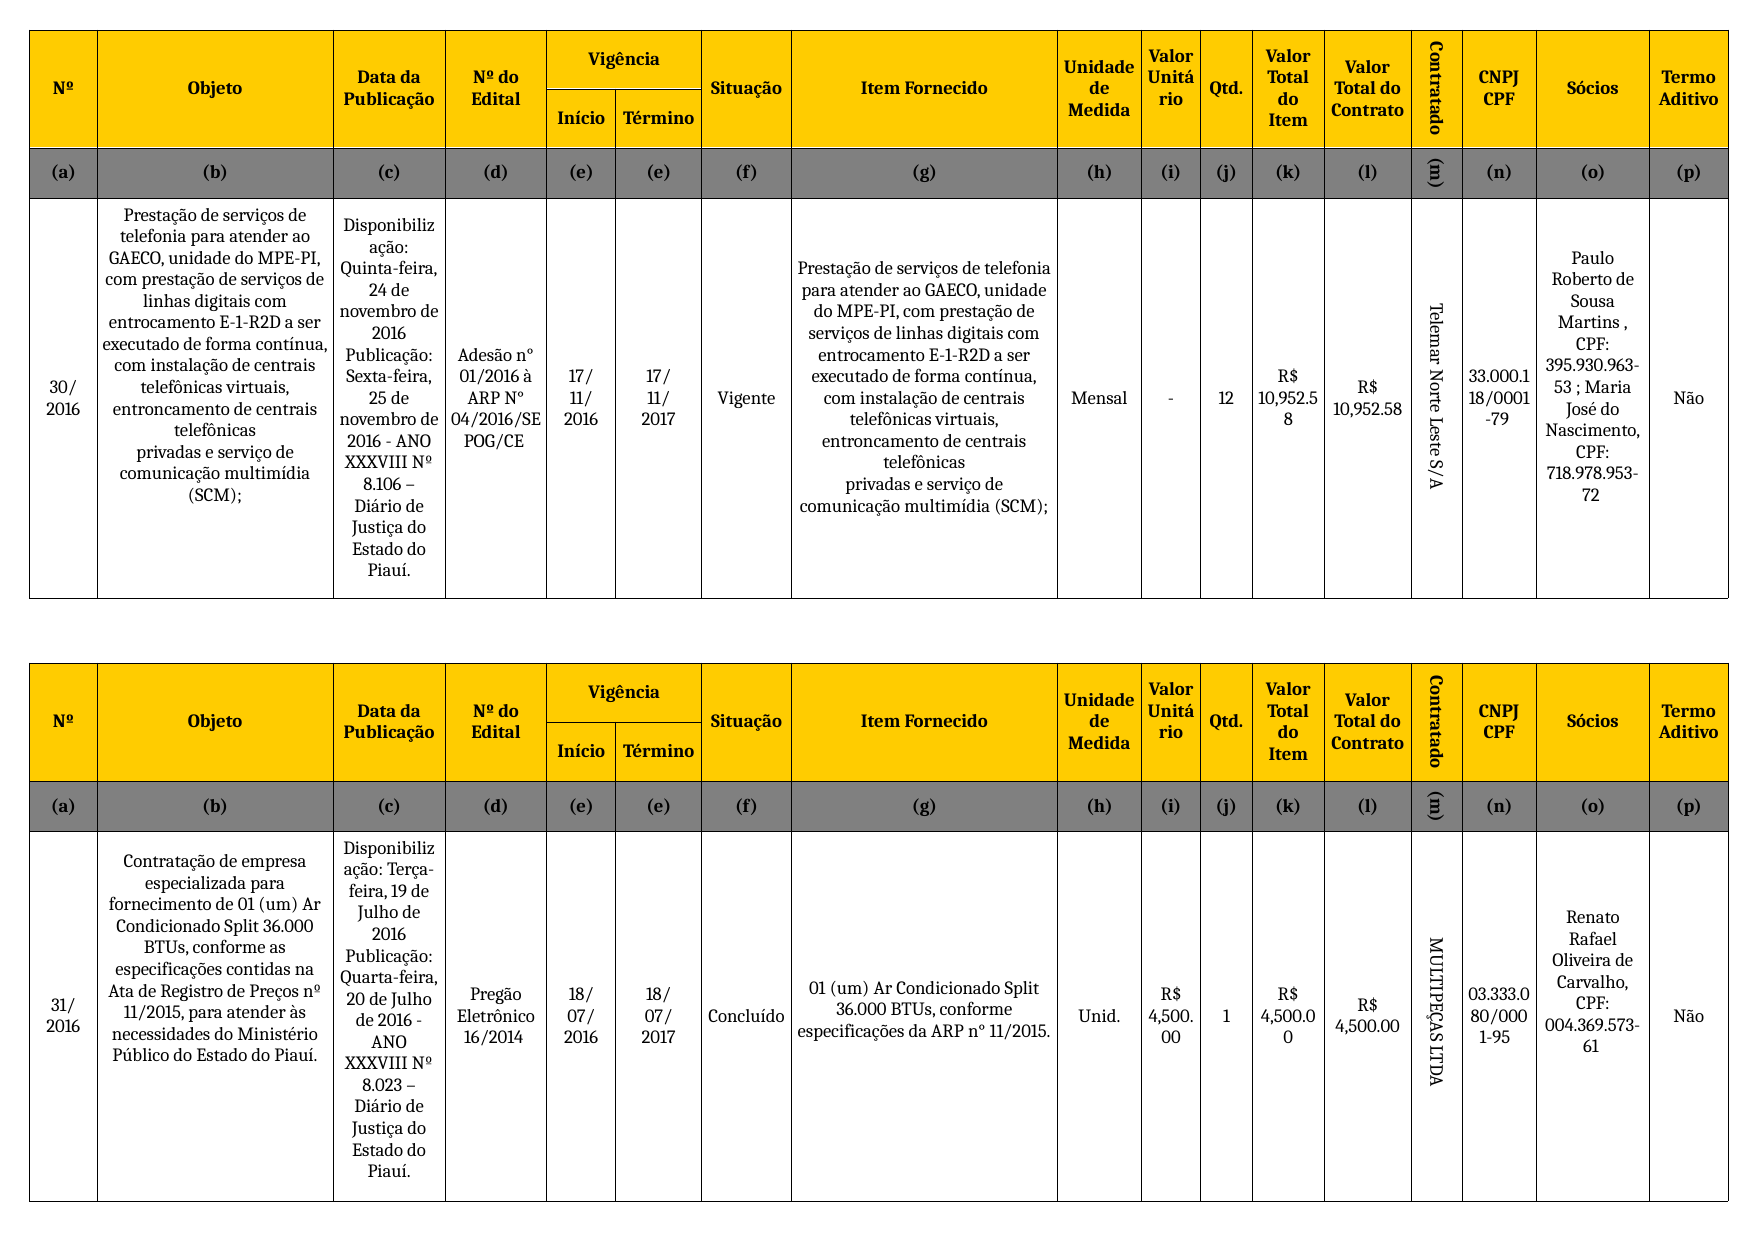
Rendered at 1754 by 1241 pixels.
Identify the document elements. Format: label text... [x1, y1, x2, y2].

table_cell 31/ 2016 [30, 832, 97, 1201]
table_cell Unid. [1058, 832, 1141, 1201]
table_cell R$ 4.500,00 [1325, 832, 1411, 1201]
table_header Objeto [98, 31, 333, 147]
table_cell Término [616, 723, 701, 781]
table_cell 03.333.080/0001-95 [1463, 832, 1536, 1201]
table_header Nº [30, 31, 97, 147]
table_cell R$ 4.500,00 [1253, 832, 1324, 1201]
table_cell (e) [616, 782, 701, 831]
table_cell Término [616, 90, 701, 147]
table_header Situação [702, 664, 791, 781]
table_header Unidade de Medida [1058, 664, 1141, 781]
table_cell (o) [1537, 782, 1649, 831]
table_header CNPJ CPF [1463, 31, 1536, 147]
table_cell (h) [1058, 149, 1141, 198]
table_cell (h) [1058, 782, 1141, 831]
table_cell (m) [1412, 782, 1462, 831]
table_cell (c) [334, 149, 445, 198]
table_header Valor Total do Contrato [1325, 664, 1411, 781]
table_cell Contratação de empresa especializada para fornecimento de 01 (um) Ar Condicionado Split 36.000 BTUs, conforme as especificações contidas na Ata de Registro de Preços nº 11/2015, para atender às necessidades do Ministério Público do Estado do Piauí. [98, 832, 333, 1201]
table_cell 33.000.118/0001-79 [1463, 199, 1536, 598]
table_header Data da Publicação [334, 664, 445, 781]
table_cell (n) [1463, 149, 1536, 198]
table_cell 18/ 07/ 2017 [616, 832, 701, 1201]
table_header Valor Total do Item [1253, 664, 1324, 781]
table_cell (d) [446, 782, 546, 831]
table_cell Prestação de serviços de telefonia para atender ao GAECO, unidade do MPE-PI, com prestação de serviços de linhas digitais com entrocamento E-1-R2D a ser executado de forma contínua, com instalação de centrais telefônicas virtuais, entroncamento de centrais telefônicas privadas e serviço de comunicação multimídia (SCM); [792, 199, 1057, 598]
table_header Item Fornecido [792, 664, 1057, 781]
table_cell 01 (um) Ar Condicionado Split 36.000 BTUs, conforme especificações da ARP n° 11/2015. [792, 832, 1057, 1201]
table_cell (k) [1253, 782, 1324, 831]
table_cell Paulo Roberto de Sousa Martins , CPF: 395.930.963-53 ; Maria José do Nascimento, CPF: 718.978.953-72 [1537, 199, 1649, 598]
table_cell (f) [702, 782, 791, 831]
table_cell (j) [1201, 782, 1252, 831]
table_cell (f) [702, 149, 791, 198]
table_header Qtd. [1201, 664, 1252, 781]
table_header Valor Total do Item [1253, 31, 1324, 147]
table_cell Não [1650, 199, 1728, 598]
table_header Sócios [1537, 664, 1649, 781]
table_cell (m) [1412, 149, 1462, 198]
table_header Qtd. [1201, 31, 1252, 147]
table_header Nº do Edital [446, 664, 546, 781]
table_header Data da Publicação [334, 31, 445, 147]
table_cell Adesão n° 01/2016 à ARP N° 04/2016/SEPOG/CE [446, 199, 546, 598]
table_cell (j) [1201, 149, 1252, 198]
table_header CNPJ CPF [1463, 664, 1536, 781]
table_header Vigência [547, 31, 701, 88]
table_cell Telemar Norte Leste S/A [1412, 199, 1462, 598]
table_cell (e) [547, 782, 615, 831]
table_cell (g) [792, 782, 1057, 831]
table_cell 18/ 07/ 2016 [547, 832, 615, 1201]
table_cell (e) [616, 149, 701, 198]
table_cell (c) [334, 782, 445, 831]
table_header Valor Total do Contrato [1325, 31, 1411, 147]
table_cell (k) [1253, 149, 1324, 198]
table_header Unidade de Medida [1058, 31, 1141, 147]
table_cell (g) [792, 149, 1057, 198]
table_cell (d) [446, 149, 546, 198]
table_cell 17/ 11/ 2017 [616, 199, 701, 598]
table_header Nº [30, 664, 97, 781]
table_header Item Fornecido [792, 31, 1057, 147]
table_cell (a) [30, 782, 97, 831]
table_header Contratado [1412, 31, 1462, 147]
table_cell Prestação de serviços de telefonia para atender ao GAECO, unidade do MPE-PI, com prestação de serviços de linhas digitais com entrocamento E-1-R2D a ser executado de forma contínua, com instalação de centrais telefônicas virtuais, entroncamento de centrais telefônicas privadas e serviço de comunicação multimídia (SCM); [98, 199, 333, 598]
table_header Termo Aditivo [1650, 664, 1728, 781]
table_cell (b) [98, 782, 333, 831]
table_cell 17/ 11/ 2016 [547, 199, 615, 598]
table_cell Disponibilização: Quinta-feira, 24 de novembro de 2016 Publicação: Sexta-feira, 25 de novembro de 2016 - ANO XXXVIII Nº 8.106 – Diário de Justiça do Estado do Piauí. [334, 199, 445, 598]
table_header Objeto [98, 664, 333, 781]
table_cell 30/ 2016 [30, 199, 97, 598]
table_cell (a) [30, 149, 97, 198]
table_cell Concluído [702, 832, 791, 1201]
table_cell R$ 10.952,58 [1253, 199, 1324, 598]
table_cell R$ 4.500,00 [1142, 832, 1200, 1201]
table_cell Início [547, 90, 615, 147]
table_cell 12 [1201, 199, 1252, 598]
table_cell Mensal [1058, 199, 1141, 598]
table_header Vigência [547, 664, 701, 722]
table_cell (l) [1325, 782, 1411, 831]
table_header Sócios [1537, 31, 1649, 147]
table_cell MULTIPEÇAS LTDA [1412, 832, 1462, 1201]
table_cell Não [1650, 832, 1728, 1201]
table_cell (l) [1325, 149, 1411, 198]
table_cell Início [547, 723, 615, 781]
table_cell (i) [1142, 149, 1200, 198]
table_header Nº do Edital [446, 31, 546, 147]
table_header Valor Unitário [1142, 664, 1200, 781]
table_cell (o) [1537, 149, 1649, 198]
table_cell (p) [1650, 782, 1728, 831]
table_cell Renato Rafael Oliveira de Carvalho, CPF: 004.369.573-61 [1537, 832, 1649, 1201]
table_header Termo Aditivo [1650, 31, 1728, 147]
table_cell Vigente [702, 199, 791, 598]
table_cell (b) [98, 149, 333, 198]
table_header Valor Unitário [1142, 31, 1200, 147]
table_header Situação [702, 31, 791, 147]
table_cell Disponibilização: Terça-feira, 19 de Julho de 2016 Publicação: Quarta-feira, 20 de Julho de 2016 - ANO XXXVIII Nº 8.023 – Diário de Justiça do Estado do Piauí. [334, 832, 445, 1201]
table_cell (i) [1142, 782, 1200, 831]
table_cell - [1142, 199, 1200, 598]
table_cell R$ 10.952,58 [1325, 199, 1411, 598]
table_cell (n) [1463, 782, 1536, 831]
table_cell 1 [1201, 832, 1252, 1201]
table_cell (e) [547, 149, 615, 198]
table_cell (p) [1650, 149, 1728, 198]
table_header Contratado [1412, 664, 1462, 781]
table_cell Pregão Eletrônico 16/2014 [446, 832, 546, 1201]
